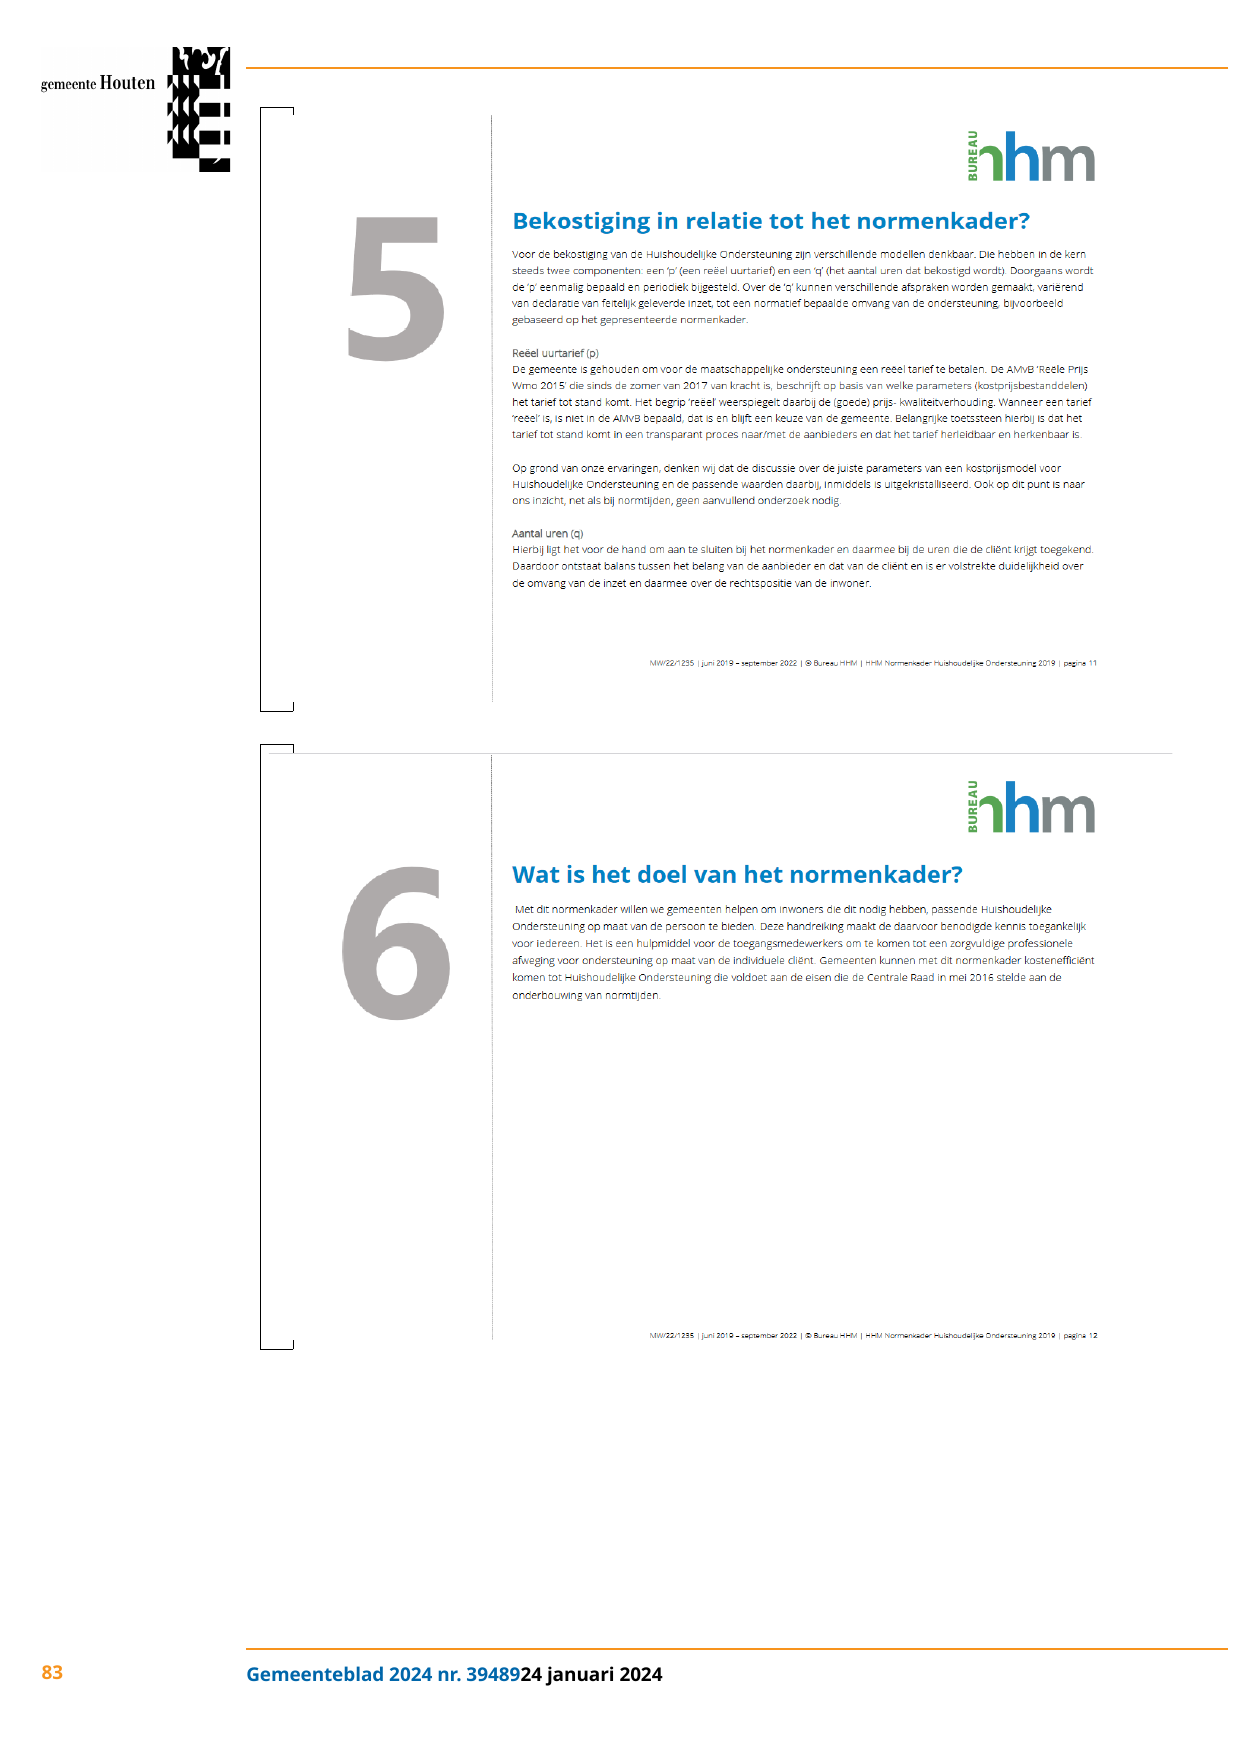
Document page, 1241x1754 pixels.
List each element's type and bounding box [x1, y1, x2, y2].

picture [268, 753, 1173, 1340]
picture [41, 47, 231, 172]
picture [268, 115, 1173, 702]
